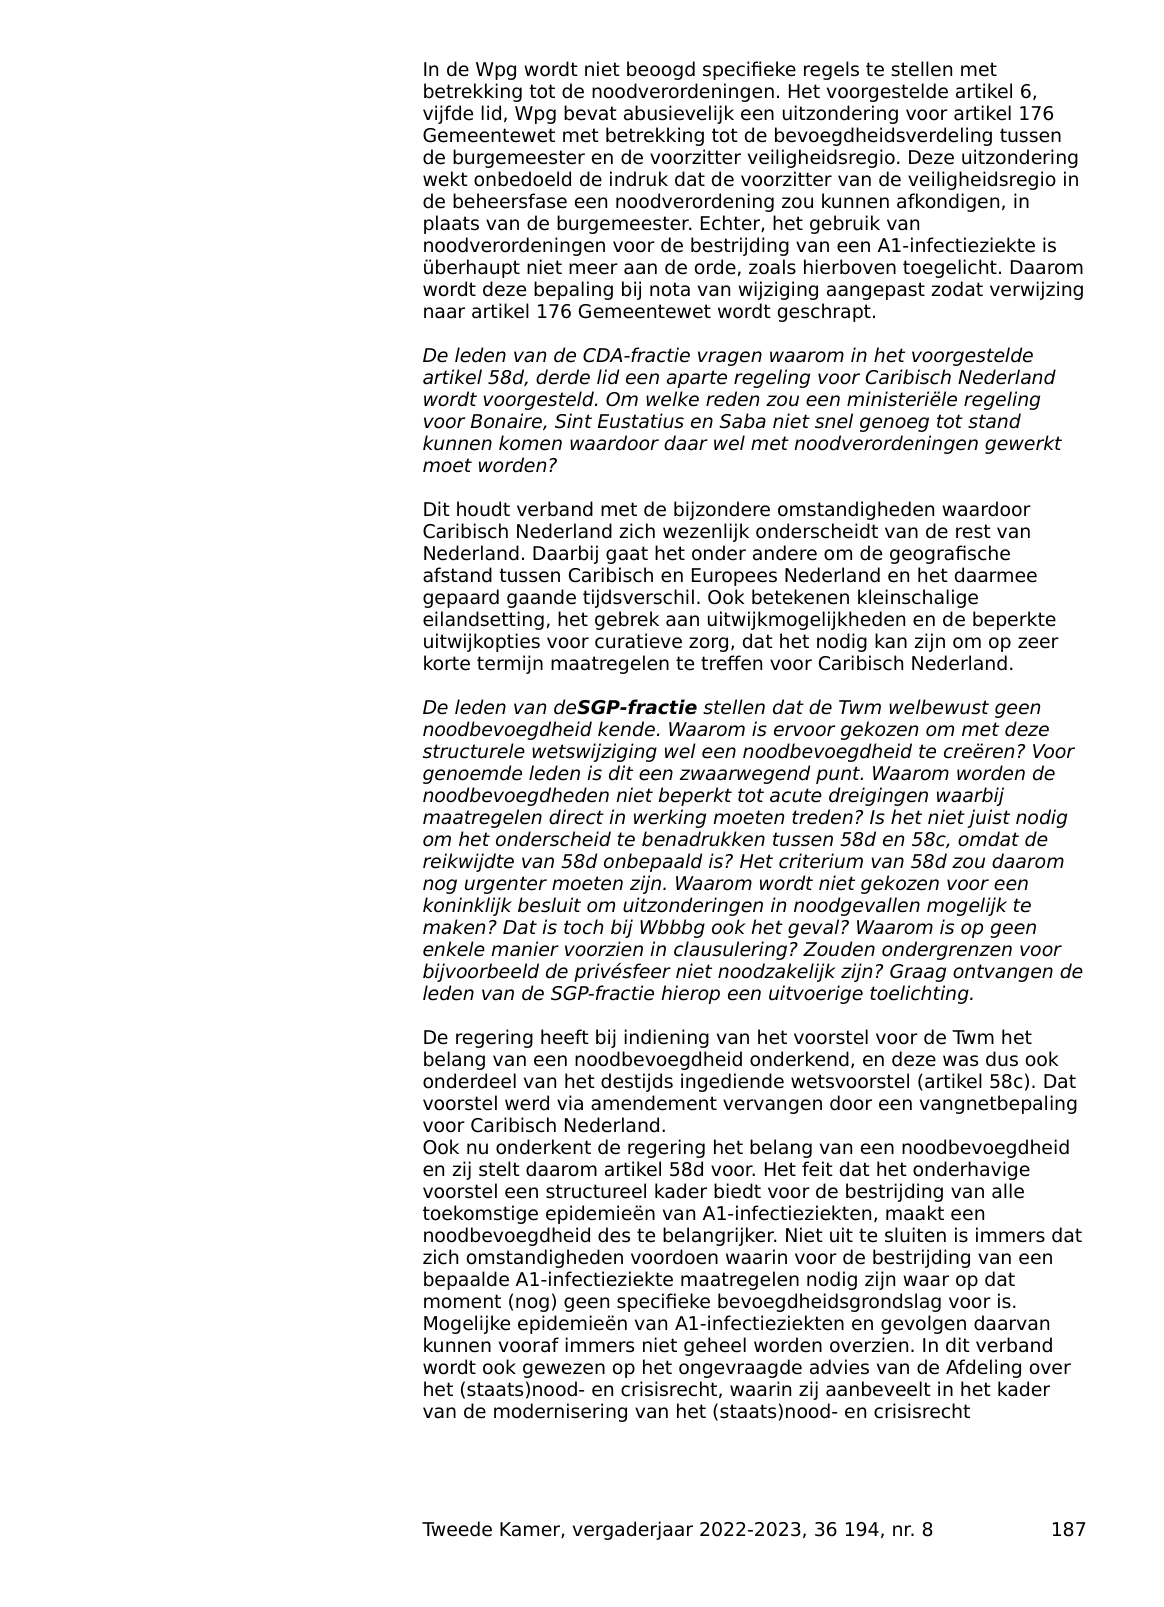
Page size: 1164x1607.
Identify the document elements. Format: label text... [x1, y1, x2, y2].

text De regering heeft bij indiening van het voorstel voor de Twm het belang van een noodbevoegdheid onderkend, en deze was dus ook onderdeel van het destijds ingediende wetsvoorstel (artikel 58c). Dat voorstel werd via amendement vervangen door een vangnetbepaling voor Caribisch Nederland. [422, 1027, 1087, 1137]
text De leden van deSGP-fractie stellen dat de Twm welbewust geen noodbevoegdheid kende. Waarom is ervoor gekozen om met deze structurele wetswijziging wel een noodbevoegdheid te creëren? Voor genoemde leden is dit een zwaarwegend punt. Waarom worden de noodbevoegdheden niet beperkt tot acute dreigingen waarbij maatregelen direct in werking moeten treden? Is het niet juist nodig om het onderscheid te benadrukken tussen 58d en 58c, omdat de reikwijdte van 58d onbepaald is? Het criterium van 58d zou daarom nog urgenter moeten zijn. Waarom wordt niet gekozen voor een koninklijk besluit om uitzonderingen in noodgevallen mogelijk te maken? Dat is toch bij Wbbbg ook het geval? Waarom is op geen enkele manier voorzien in clausulering? Zouden ondergrenzen voor bijvoorbeeld de privésfeer niet noodzakelijk zijn? Graag ontvangen de leden van de SGP-fractie hierop een uitvoerige toelichting. [422, 697, 1087, 1005]
text De leden van de CDA-fractie vragen waarom in het voorgestelde artikel 58d, derde lid een aparte regeling voor Caribisch Nederland wordt voorgesteld. Om welke reden zou een ministeriële regeling voor Bonaire, Sint Eustatius en Saba niet snel genoeg tot stand kunnen komen waardoor daar wel met noodverordeningen gewerkt moet worden? [422, 345, 1087, 477]
text In de Wpg wordt niet beoogd specifieke regels te stellen met betrekking tot de noodverordeningen. Het voorgestelde artikel 6, vijfde lid, Wpg bevat abusievelijk een uitzondering voor artikel 176 Gemeentewet met betrekking tot de bevoegdheidsverdeling tussen de burgemeester en de voorzitter veiligheidsregio. Deze uitzondering wekt onbedoeld de indruk dat de voorzitter van de veiligheidsregio in de beheersfase een noodverordening zou kunnen afkondigen, in plaats van de burgemeester. Echter, het gebruik van noodverordeningen voor de bestrijding van een A1-infectieziekte is überhaupt niet meer aan de orde, zoals hierboven toegelicht. Daarom wordt deze bepaling bij nota van wijziging aangepast zodat verwijzing naar artikel 176 Gemeentewet wordt geschrapt. [422, 59, 1087, 323]
text Dit houdt verband met de bijzondere omstandigheden waardoor Caribisch Nederland zich wezenlijk onderscheidt van de rest van Nederland. Daarbij gaat het onder andere om de geografische afstand tussen Caribisch en Europees Nederland en het daarmee gepaard gaande tijdsverschil. Ook betekenen kleinschalige eilandsetting, het gebrek aan uitwijkmogelijkheden en de beperkte uitwijkopties voor curatieve zorg, dat het nodig kan zijn om op zeer korte termijn maatregelen te treffen voor Caribisch Nederland. [422, 499, 1087, 675]
text Ook nu onderkent de regering het belang van een noodbevoegdheid en zij stelt daarom artikel 58d voor. Het feit dat het onderhavige voorstel een structureel kader biedt voor de bestrijding van alle toekomstige epidemieën van A1-infectieziekten, maakt een noodbevoegdheid des te belangrijker. Niet uit te sluiten is immers dat zich omstandigheden voordoen waarin voor de bestrijding van een bepaalde A1-infectieziekte maatregelen nodig zijn waar op dat moment (nog) geen specifieke bevoegdheidsgrondslag voor is. Mogelijke epidemieën van A1-infectieziekten en gevolgen daarvan kunnen vooraf immers niet geheel worden overzien. In dit verband wordt ook gewezen op het ongevraagde advies van de Afdeling over het (staats)nood- en crisisrecht, waarin zij aanbeveelt in het kader van de modernisering van het (staats)nood- en crisisrecht [422, 1137, 1087, 1423]
